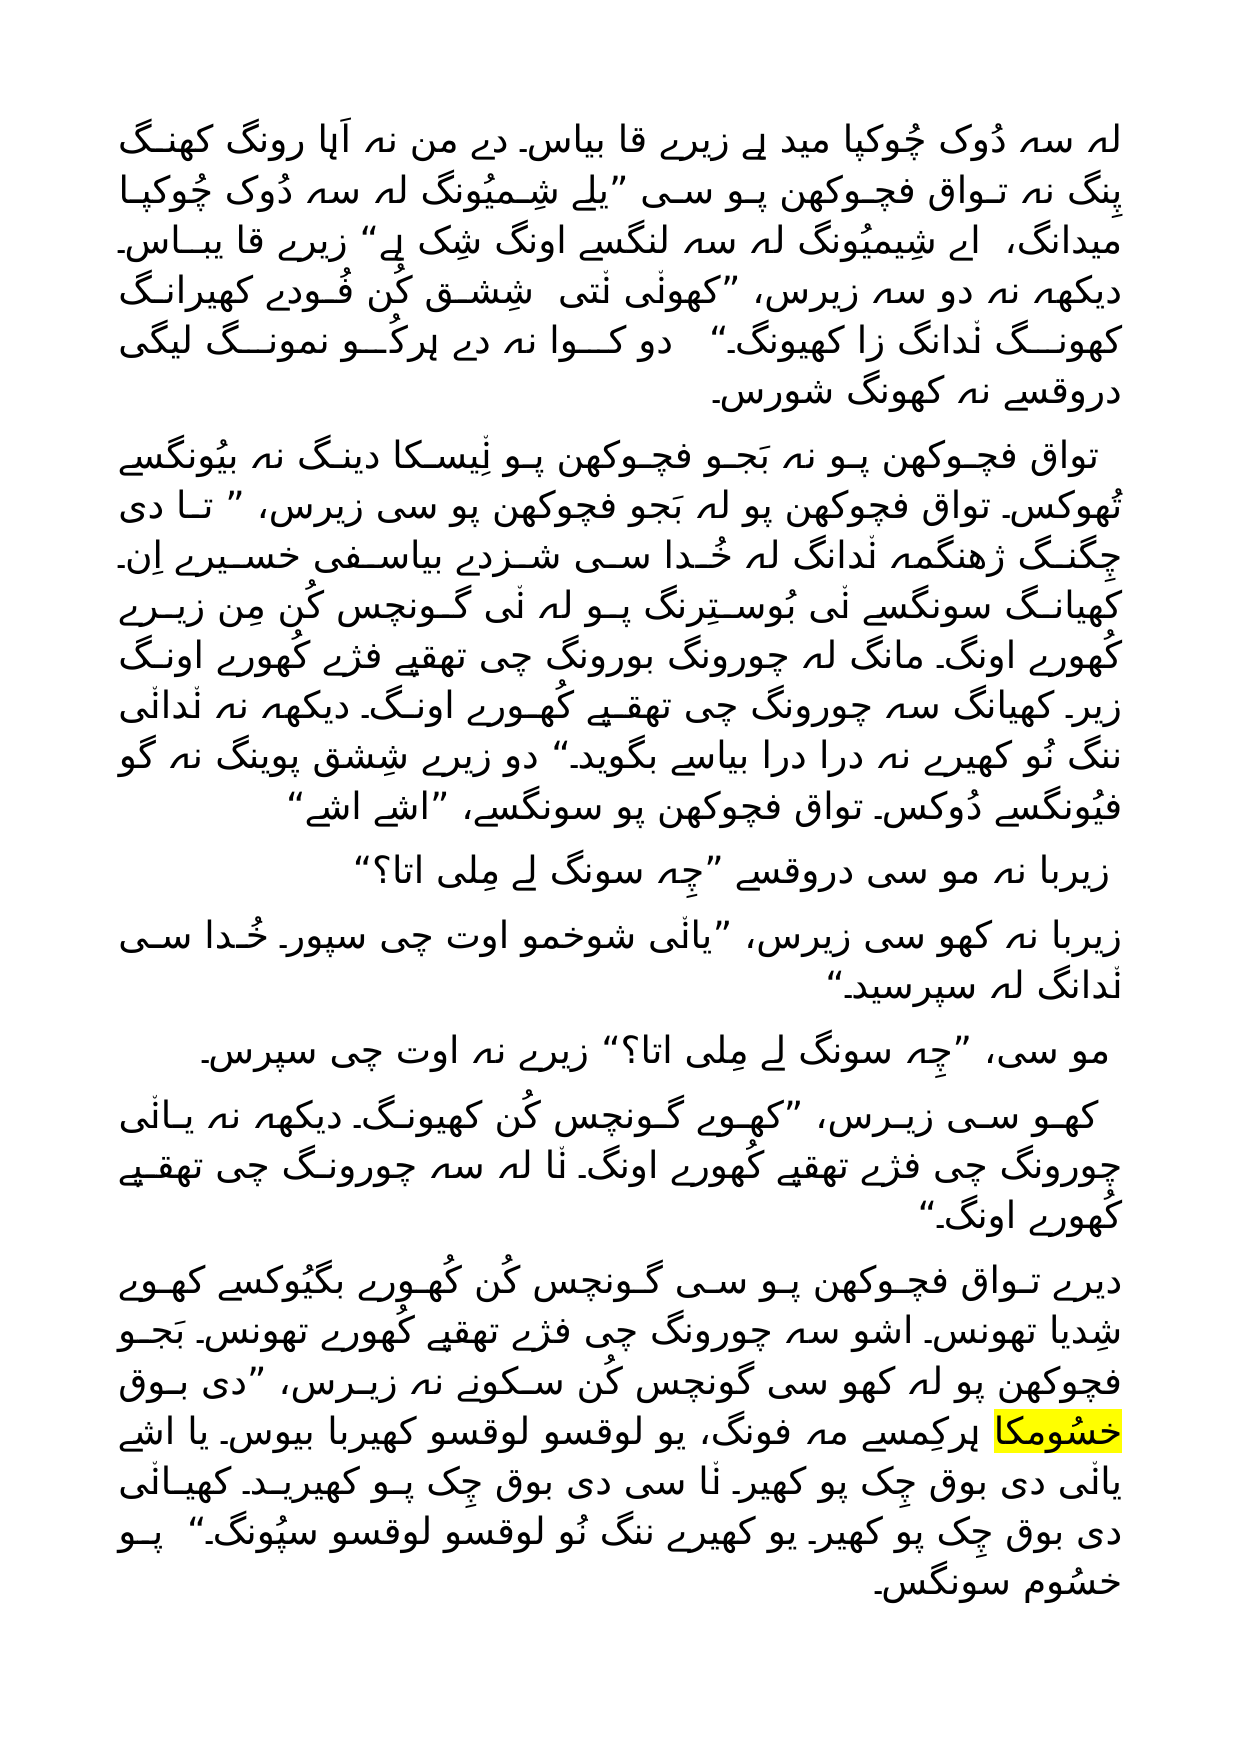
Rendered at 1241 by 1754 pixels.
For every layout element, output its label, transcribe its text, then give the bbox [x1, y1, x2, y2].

text مو سی، ”چِہ سونگ لے مِلی اتا؟“ زیرے نہ اوت چی سپرس۔ [118, 1029, 1122, 1073]
text زیربا نہ مو سی دروقسے ”چِہ سونگ لے مِلی اتا؟“ [118, 849, 1122, 893]
text زیربا نہ کھو سی زیرس، ”یان٘ی شوخمو اوت چی سپور۔ خُدا سی ن٘دانگ لہ سپرسید۔“ [118, 914, 1122, 1008]
text کھو سی زیرس، ”کھوے گونچس کُن کھیونگ۔ دیکھہ نہ یان٘ی چورونگ چی فژے تھقپے کُھورے اونگ۔ ن٘ا لہ سہ چورونگ چی تھقپے کُھورے اونگ۔“ [118, 1094, 1122, 1238]
text لہ سہ دُوک چُوکپا مید ہے زیرے قا بیاس۔ دے من نہ اَہا رونگ کھنگ پِنگ نہ تواق فچوکھن پو سی ”یلے شِمیُونگ لہ سہ دُوک چُوکپا میدانگ، اے شِیمیُونگ لہ سہ لنگسے اونگ شِک ہے“ زیرے قا یباس۔ دیکھہ نہ دو سہ زیرس، ”کھون٘ی ن٘تی شِشق کُن فُودے کھیرانگ کھونگ ن٘دانگ زا کھیونگ۔“ دو کوا نہ دے ہرکُو نمونگ لیگی دروقسے نہ کھونگ شورس۔ [118, 118, 1122, 412]
text دیرے تواق فچوکھن پو سی گونچس کُن کُھورے بگیُوکسے کھوے شِدیا تھونس۔ اشو سہ چورونگ چی فژے تھقپے کُھورے تھونس۔ بَجو فچوکھن پو لہ کھو سی گونچس کُن سکونے نہ زیرس، ”دی بوق خسُومکا ہرکِمسے مہ فونگ، یو لوقسو لوقسو کھیربا بیوس۔ یا اشے یان٘ی دی بوق چِک پو کھیر۔ ن٘ا سی دی بوق چِک پو کھیرید۔ کھیان٘ی دی بوق چِک پو کھیر۔ یو کھیرے ننگ نُو لوقسو لوقسو سپُونگ۔“ پو خسُوم سونگس۔ [118, 1259, 1122, 1603]
text تواق فچوکھن پو نہ بَجو فچوکھن پو نِ٘یسکا دینگ نہ بیُونگسے تُھوکس۔ تواق فچوکھن پو لہ بَجو فچوکھن پو سی زیرس، ” تا دی چِگنگ ژھنگمہ ن٘دانگ لہ خُدا سی شزدے بیاسفی خسیرے اِن۔ کھیانگ سونگسے ن٘ی بُوستِرنگ پو لہ ن٘ی گونچس کُن مِن زیرے کُھورے اونگ۔ مانگ لہ چورونگ بورونگ چی تھقپے فژے کُھورے اونگ زیر۔ کھیانگ سہ چورونگ چی تھقپے کُھورے اونگ۔ دیکھہ نہ ن٘دان٘ی ننگ نُو کھیرے نہ درا درا بیاسے بگوید۔“ دو زیرے شِشق پوینگ نہ گو فیُونگسے دُوکس۔ تواق فچوکھن پو سونگسے، ”اشے اشے“ [118, 433, 1122, 828]
